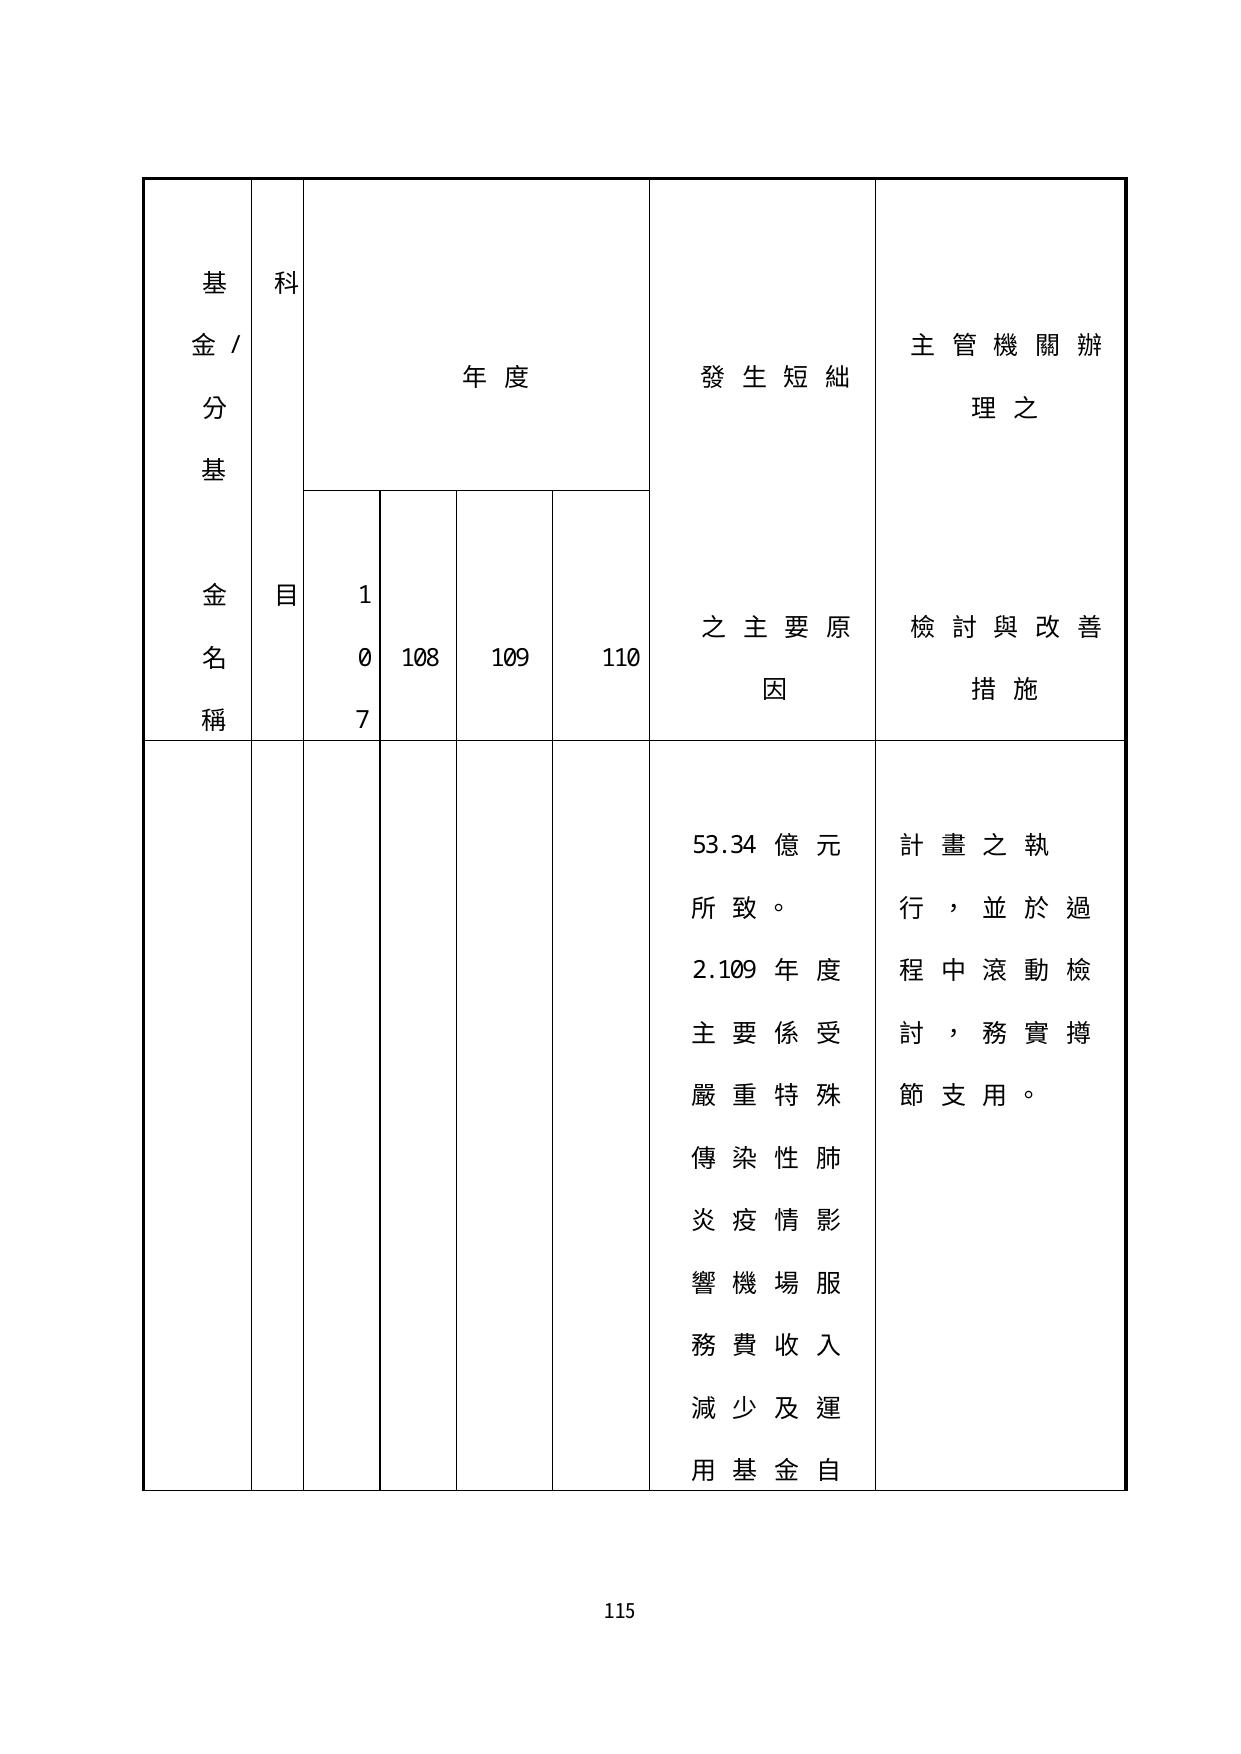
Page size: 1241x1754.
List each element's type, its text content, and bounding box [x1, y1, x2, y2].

table_header 發生短絀 [650, 180, 875, 490]
table_cell 之主要原因 [650, 490, 875, 740]
table_cell 目 [252, 490, 303, 740]
table_cell 金名稱 [145, 490, 251, 740]
table_cell - [304, 741, 379, 1490]
table_header 科 [252, 180, 303, 490]
table_cell [145, 741, 251, 1490]
table_cell 計畫之執行，並於過程中滾動檢討，務實撙節支用。 [876, 741, 1124, 1490]
table_cell 108 [381, 491, 456, 740]
table_header 年度 [304, 180, 649, 490]
table_cell 107 [304, 491, 379, 740]
table_cell 109 [457, 491, 552, 740]
table_cell - [381, 741, 456, 1490]
table_cell [252, 741, 303, 1490]
table_cell 檢討與改善措施 [876, 490, 1124, 740]
table_header 基金/分基 [145, 180, 251, 490]
table_header 主管機關辦理之 [876, 180, 1124, 490]
table_cell 53.34億元所致。 2.109年度主要係受嚴重特殊傳染性肺炎疫情影響機場服務費收入減少及運用基金自 [650, 741, 875, 1490]
table_cell 110 [553, 491, 649, 740]
table_cell - [553, 741, 649, 1490]
table_cell [457, 741, 552, 1490]
